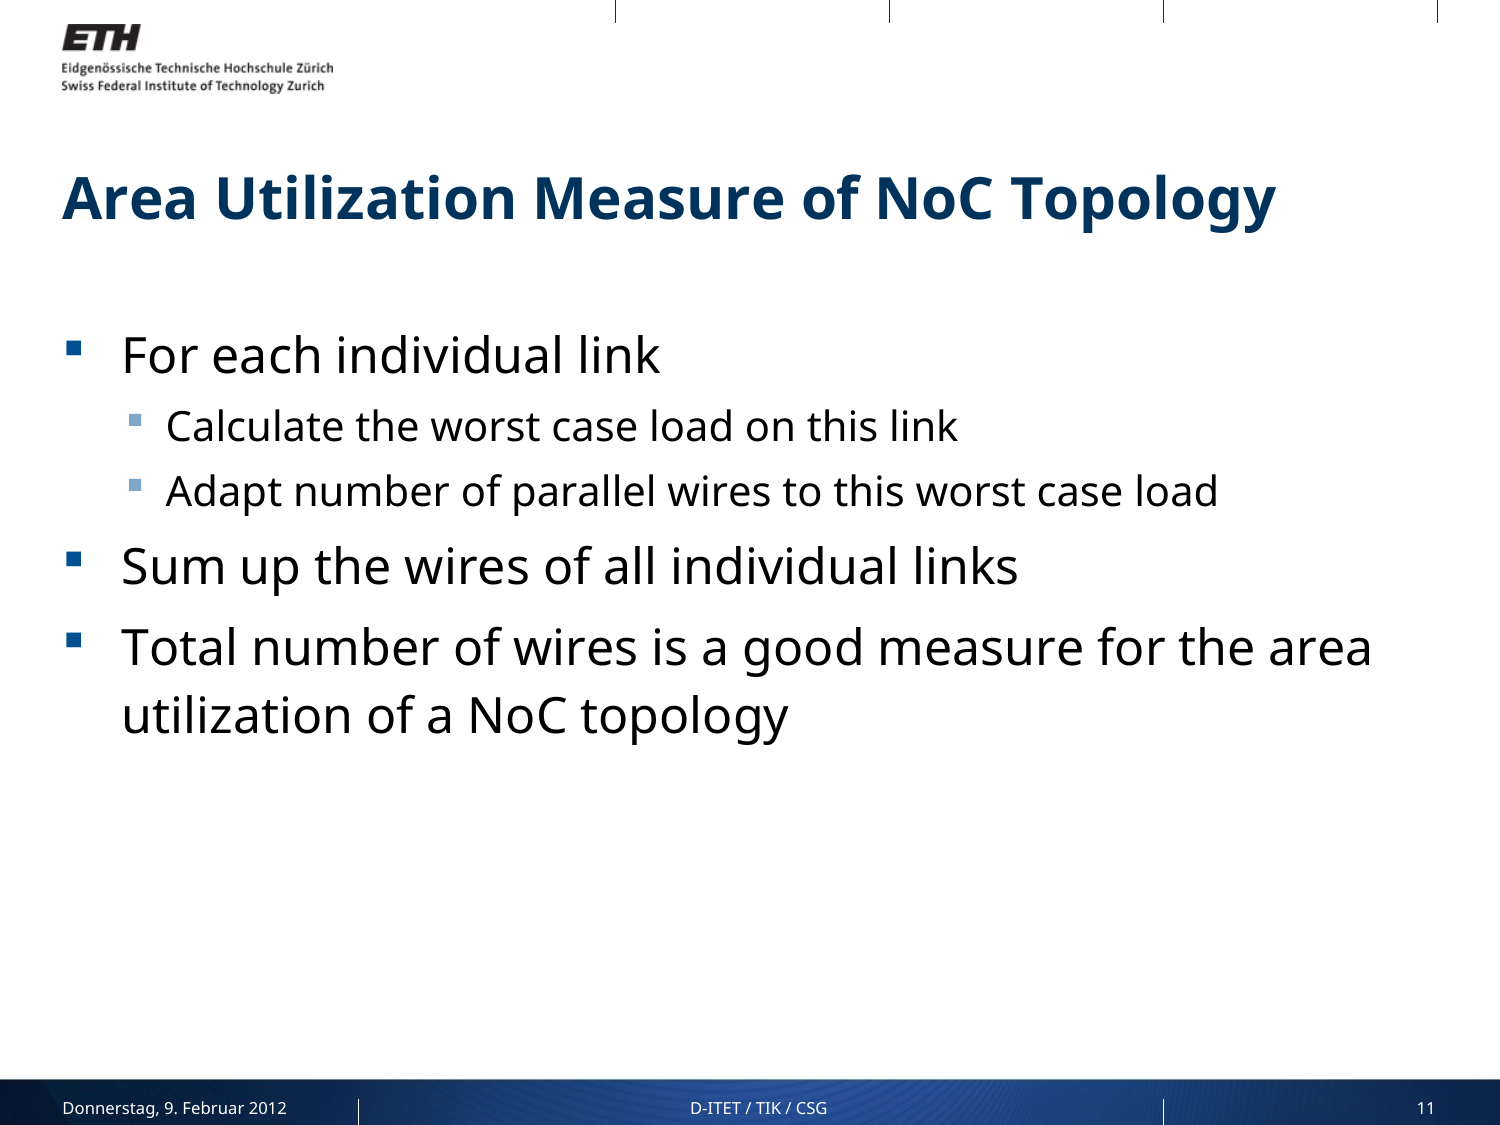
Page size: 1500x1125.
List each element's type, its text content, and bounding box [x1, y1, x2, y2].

list For each individual link Calculate the worst case load on this link Adapt number of parallel wires to this worst case load Sum up the wires of all individual links Total number of wires is a good measure for the area utilization of a NoC topology [62, 319, 1438, 1067]
picture [62, 24, 333, 94]
title Area Utilization Measure of NoC Topology [62, 157, 1438, 296]
picture [0, 1078, 1500, 1125]
